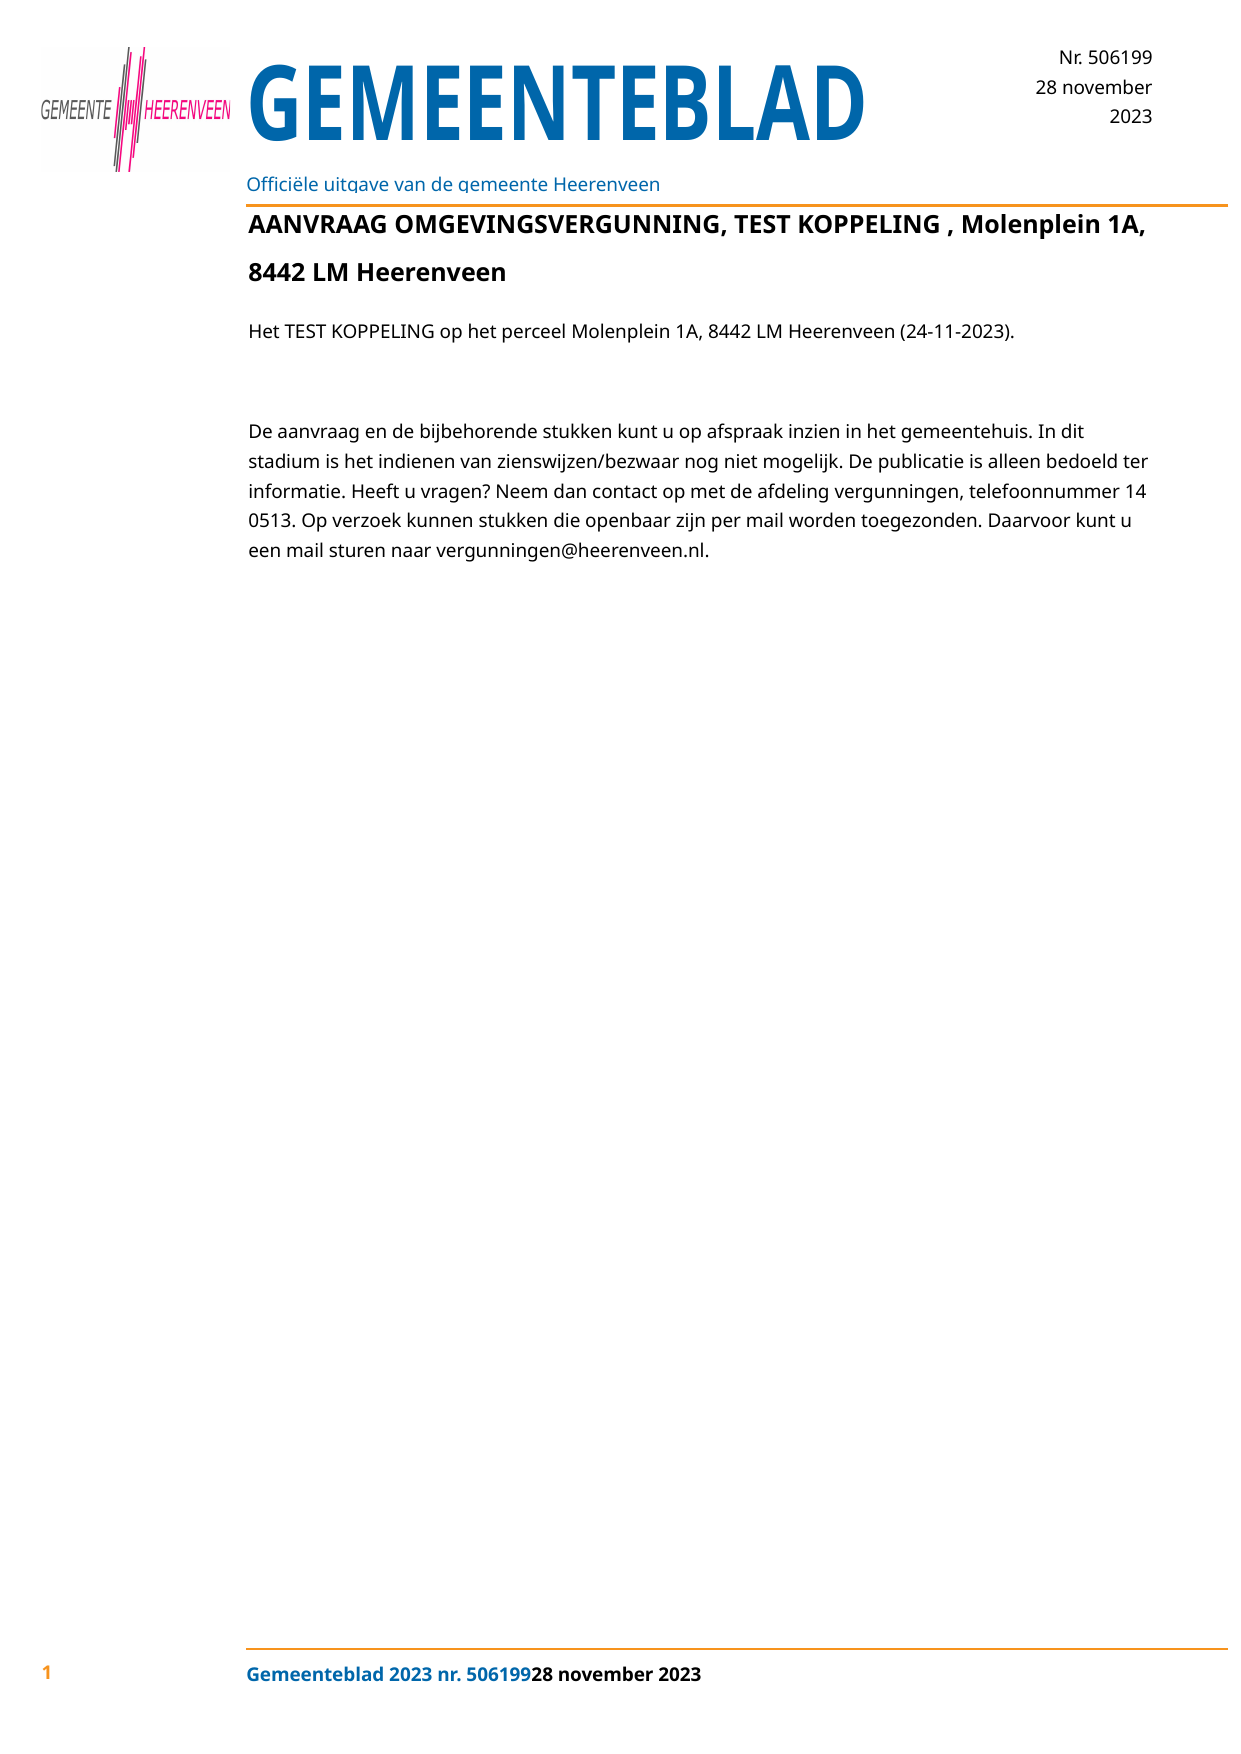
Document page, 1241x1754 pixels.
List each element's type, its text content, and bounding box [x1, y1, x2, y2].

picture [41, 47, 231, 172]
text De aanvraag en de bijbehorende stukken kunt u op afspraak inzien in het gemeentehuis. In dit stadium is het indienen van zienswijzen/bezwaar nog niet mogelijk. De publicatie is alleen bedoeld ter informatie. Heeft u vragen? Neem dan contact op met de afdeling vergunningen, telefoonnummer 14 0513. Op verzoek kunnen stukken die openbaar zijn per mail worden toegezonden. Daarvoor kunt u een mail sturen naar vergunningen@heerenveen.nl. [248, 419, 1152, 563]
text Het TEST KOPPELING op het perceel Molenplein 1A, 8442 LM Heerenveen (24-11-2023). [248, 318, 1152, 344]
text AANVRAAG OMGEVINGSVERGUNNING, TEST KOPPELING , Molenplein 1A, 8442 LM Heerenveen [248, 207, 1152, 288]
